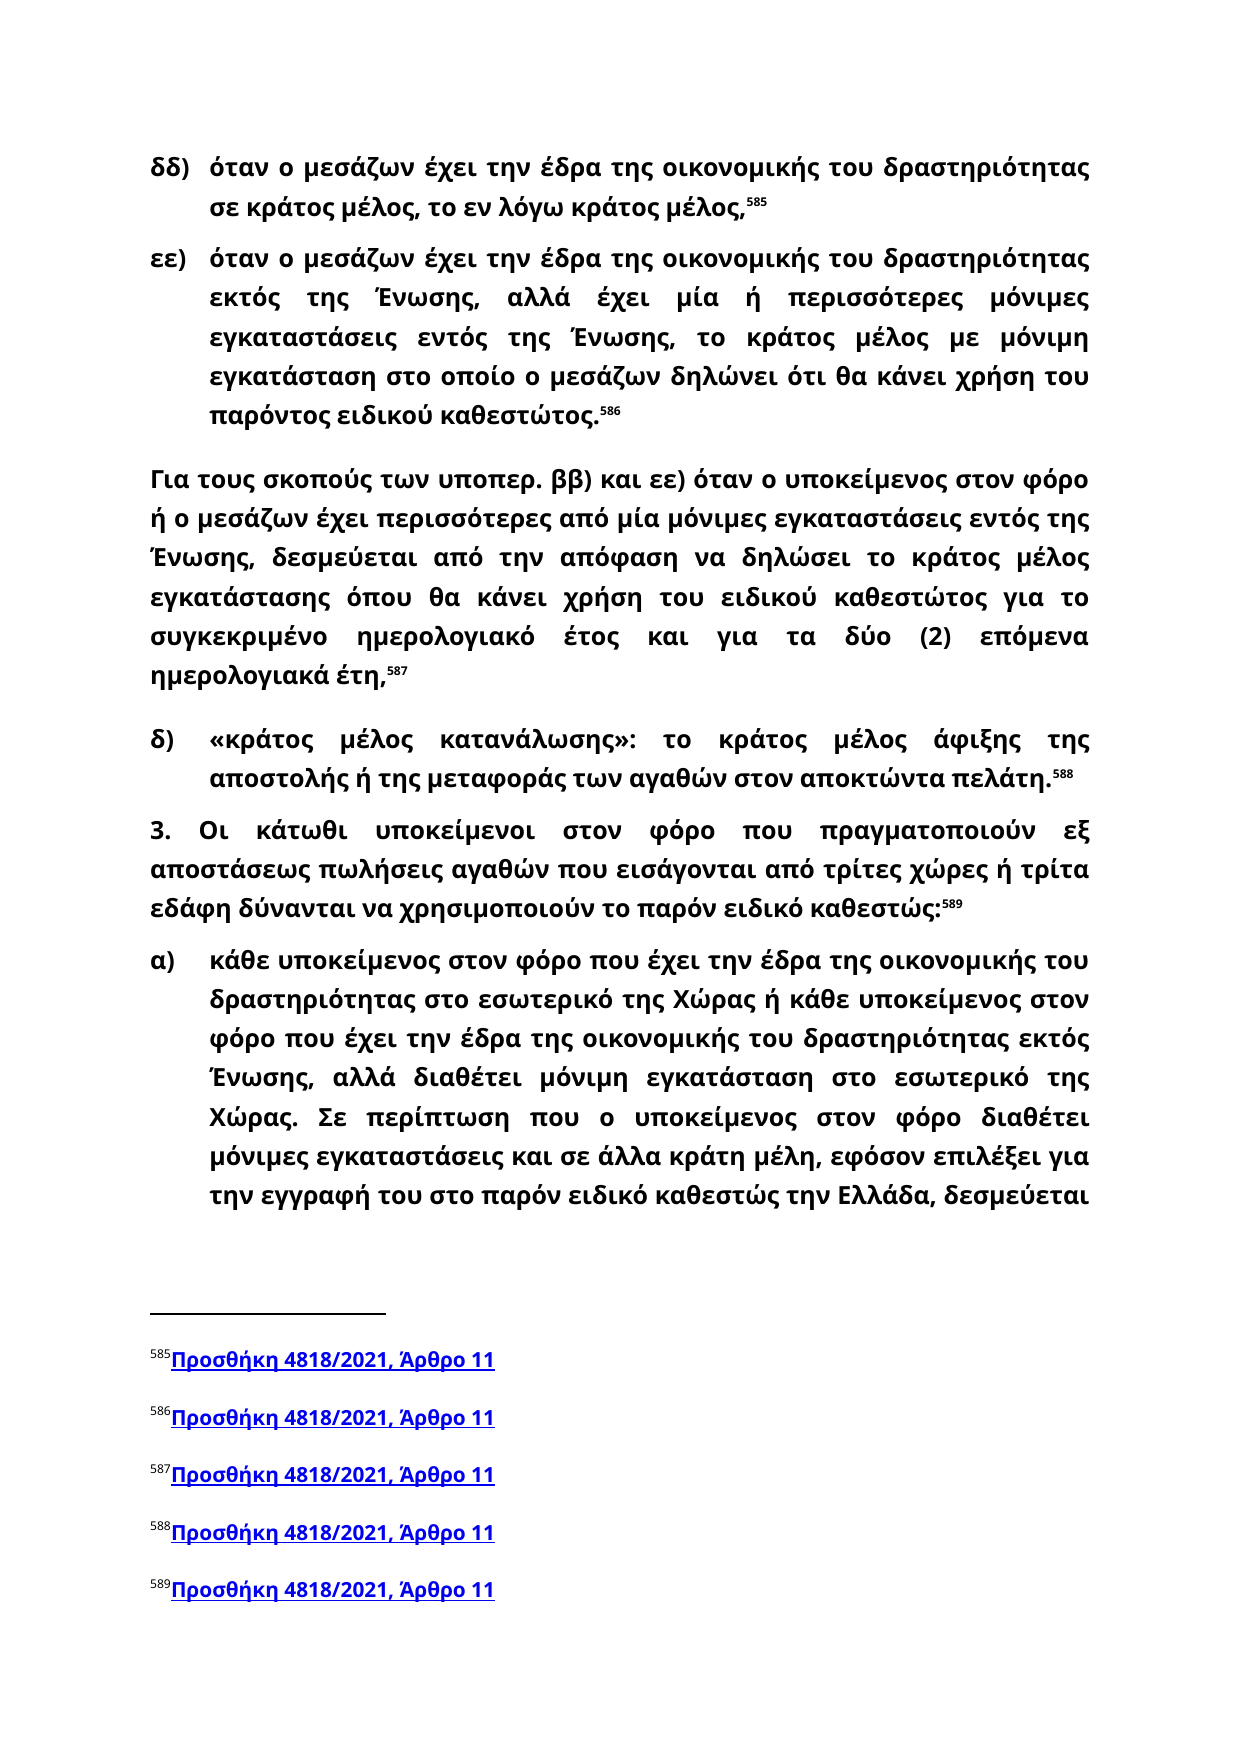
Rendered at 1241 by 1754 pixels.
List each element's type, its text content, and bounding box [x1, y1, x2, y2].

text Προσθήκη 4818/2021, Άρθρο 11 [150, 1576, 1090, 1604]
list δδ) όταν ο μεσάζων έχει την έδρα της οικονομικής του δραστηριότητας σε κράτος μέλος, το εν λόγω κράτος μέλος, [150, 150, 1090, 223]
text Προσθήκη 4818/2021, Άρθρο 11 [150, 1518, 1090, 1546]
text Προσθήκη 4818/2021, Άρθρο 11 [150, 1345, 1090, 1373]
text Προσθήκη 4818/2021, Άρθρο 11 [150, 1460, 1090, 1489]
text Προσθήκη 4818/2021, Άρθρο 11 [150, 1403, 1090, 1431]
text 3. Οι κάτωθι υποκείμενοι στον φόρο που πραγματοποιούν εξ αποστάσεως πωλήσεις αγαθών που εισάγονται από τρίτες χώρες ή τρίτα εδάφη δύνανται να χρησιμοποιούν το παρόν ειδικό καθεστώς: [150, 812, 1090, 925]
list εε) όταν ο μεσάζων έχει την έδρα της οικονομικής του δραστηριότητας εκτός της Ένωσης, αλλά έχει μία ή περισσότερες μόνιμες εγκαταστάσεις εντός της Ένωσης, το κράτος μέλος με μόνιμη εγκατάσταση στο οποίο ο μεσάζων δηλώνει ότι θα κάνει χρήση του παρόντος ειδικού καθεστώτος. [150, 241, 1090, 432]
list α) κάθε υποκείμενος στον φόρο που έχει την έδρα της οικονομικής του δραστηριότητας στο εσωτερικό της Χώρας ή κάθε υποκείμενος στον φόρο που έχει την έδρα της οικονομικής του δραστηριότητας εκτός Ένωσης, αλλά διαθέτει μόνιμη εγκατάσταση στο εσωτερικό της Χώρας. Σε περίπτωση που ο υποκείμενος στον φόρο διαθέτει μόνιμες εγκαταστάσεις και σε άλλα κράτη μέλη, εφόσον επιλέξει για την εγγραφή του στο παρόν ειδικό καθεστώς την Ελλάδα, δεσμεύεται [150, 942, 1090, 1212]
list δ) «κράτος μέλος κατανάλωσης»: το κράτος μέλος άφιξης της αποστολής ή της μεταφοράς των αγαθών στον αποκτώντα πελάτη. [150, 722, 1090, 795]
text Για τους σκοπούς των υποπερ. ββ) και εε) όταν ο υποκείμενος στον φόρο ή ο μεσάζων έχει περισσότερες από μία μόνιμες εγκαταστάσεις εντός της Ένωσης, δεσμεύεται από την απόφαση να δηλώσει το κράτος μέλος εγκατάστασης όπου θα κάνει χρήση του ειδικού καθεστώτος για το συγκεκριμένο ημερολογιακό έτος και για τα δύο (2) επόμενα ημερολογιακά έτη, [150, 462, 1090, 692]
